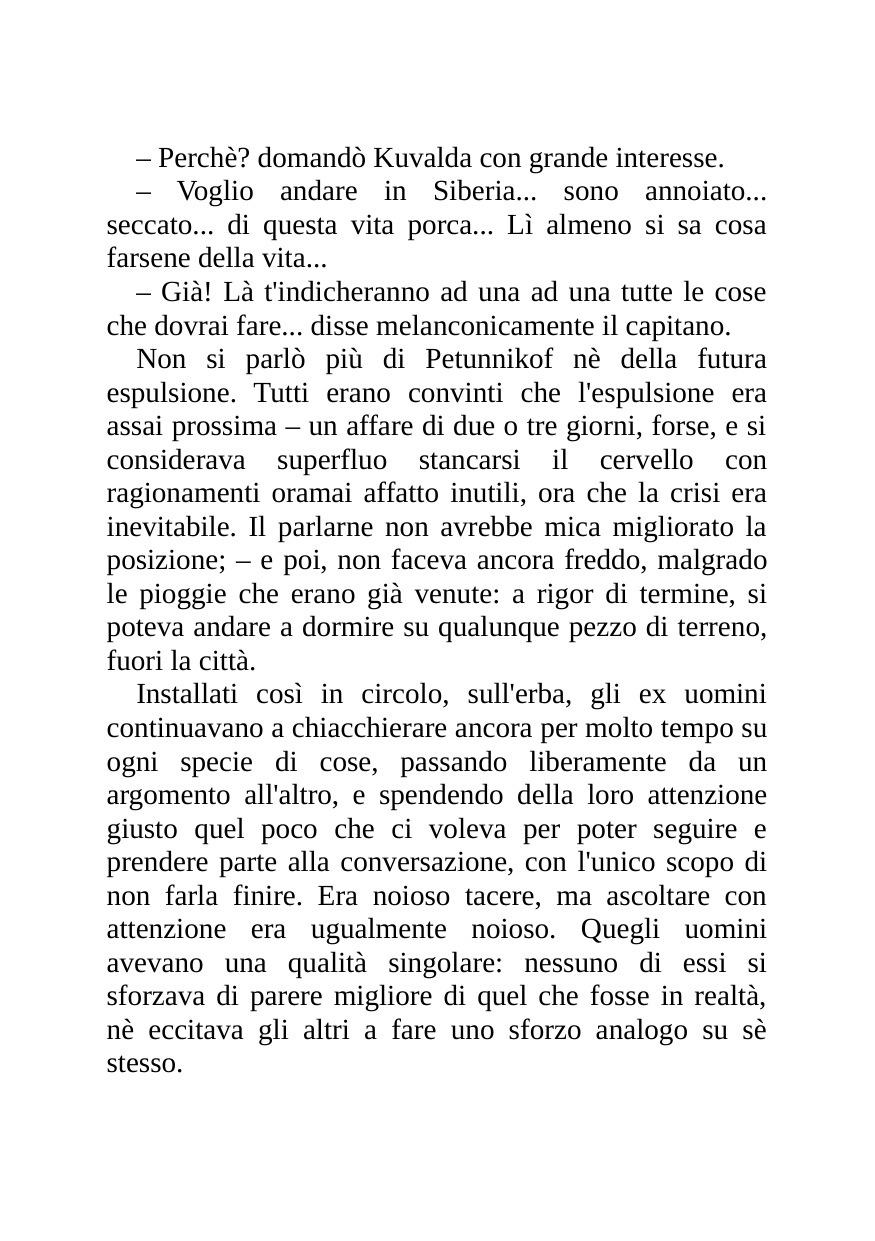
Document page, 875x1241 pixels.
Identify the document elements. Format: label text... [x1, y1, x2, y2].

text Installati così in circolo, sull'erba, gli ex uomini continuavano a chiacchierare ancora per molto tempo su ogni specie di cose, passando liberamente da un argomento all'altro, e spendendo della loro attenzione giusto quel poco che ci voleva per poter seguire e prendere parte alla conversazione, con l'unico scopo di non farla finire. Era noioso tacere, ma ascoltare con attenzione era ugualmente noioso. Quegli uomini avevano una qualità singolare: nessuno di essi si sforzava di parere migliore di quel che fosse in realtà, nè eccitava gli altri a fare uno sforzo analogo su sè stesso. [106, 677, 768, 1079]
text – Già! Là t'indicheranno ad una ad una tutte le cose che dovrai fare... disse melanconicamente il capitano. [106, 274, 768, 341]
text Non si parlò più di Petunnikof nè della futura espulsione. Tutti erano convinti che l'espulsione era assai prossima – un affare di due o tre giorni, forse, e si considerava superfluo stancarsi il cervello con ragionamenti oramai affatto inutili, ora che la crisi era inevitabile. Il parlarne non avrebbe mica migliorato la posizione; – e poi, non faceva ancora freddo, malgrado le pioggie che erano già venute: a rigor di termine, si poteva andare a dormire su qualunque pezzo di terreno, fuori la città. [106, 341, 768, 677]
text – Voglio andare in Siberia... sono annoiato... seccato... di questa vita porca... Lì almeno si sa cosa farsene della vita... [106, 173, 768, 274]
text – Perchè? domandò Kuvalda con grande interesse. [106, 140, 768, 173]
